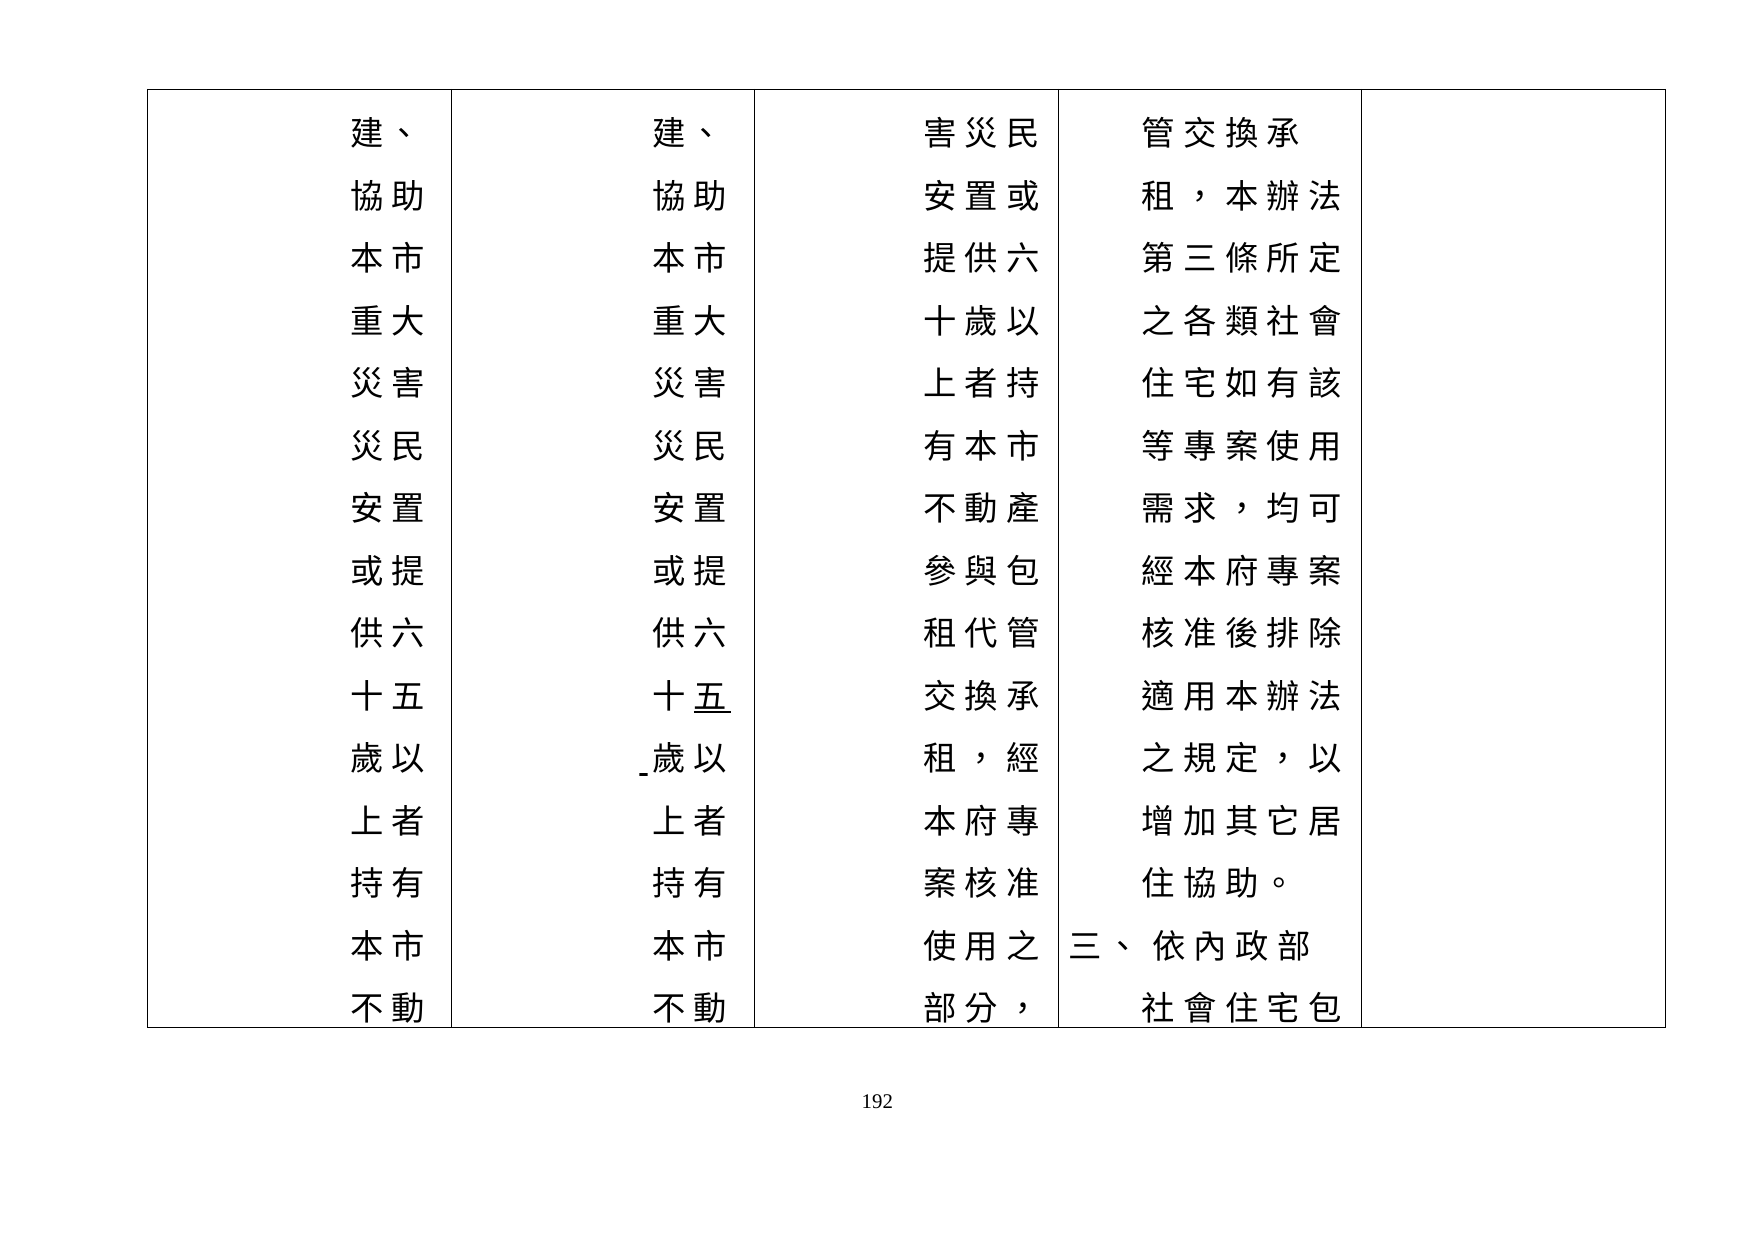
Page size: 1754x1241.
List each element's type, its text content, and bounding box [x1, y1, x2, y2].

table_cell 建、協助本市重大災害災民安置或提供六十五歲以上者持有本市不動 [148, 90, 451, 1027]
table_cell 建、協助本市重大災害災民安置或提供六十五歲以上者持有本市不動 [452, 90, 754, 1027]
table_cell 管交換承租，本辦法第三條所定之各類社會住宅如有該等專案使用需求，均可經本府專案核准後排除適用本辦法之規定，以增加其它居住協助。 三、依內政部社會住宅包 [1059, 90, 1361, 1027]
table_cell 害災民安置或提供六十歲以上者持有本市不動產參與包租代管交換承租，經本府專案核准使用之部分， [755, 90, 1058, 1027]
table_cell [1362, 90, 1665, 1027]
